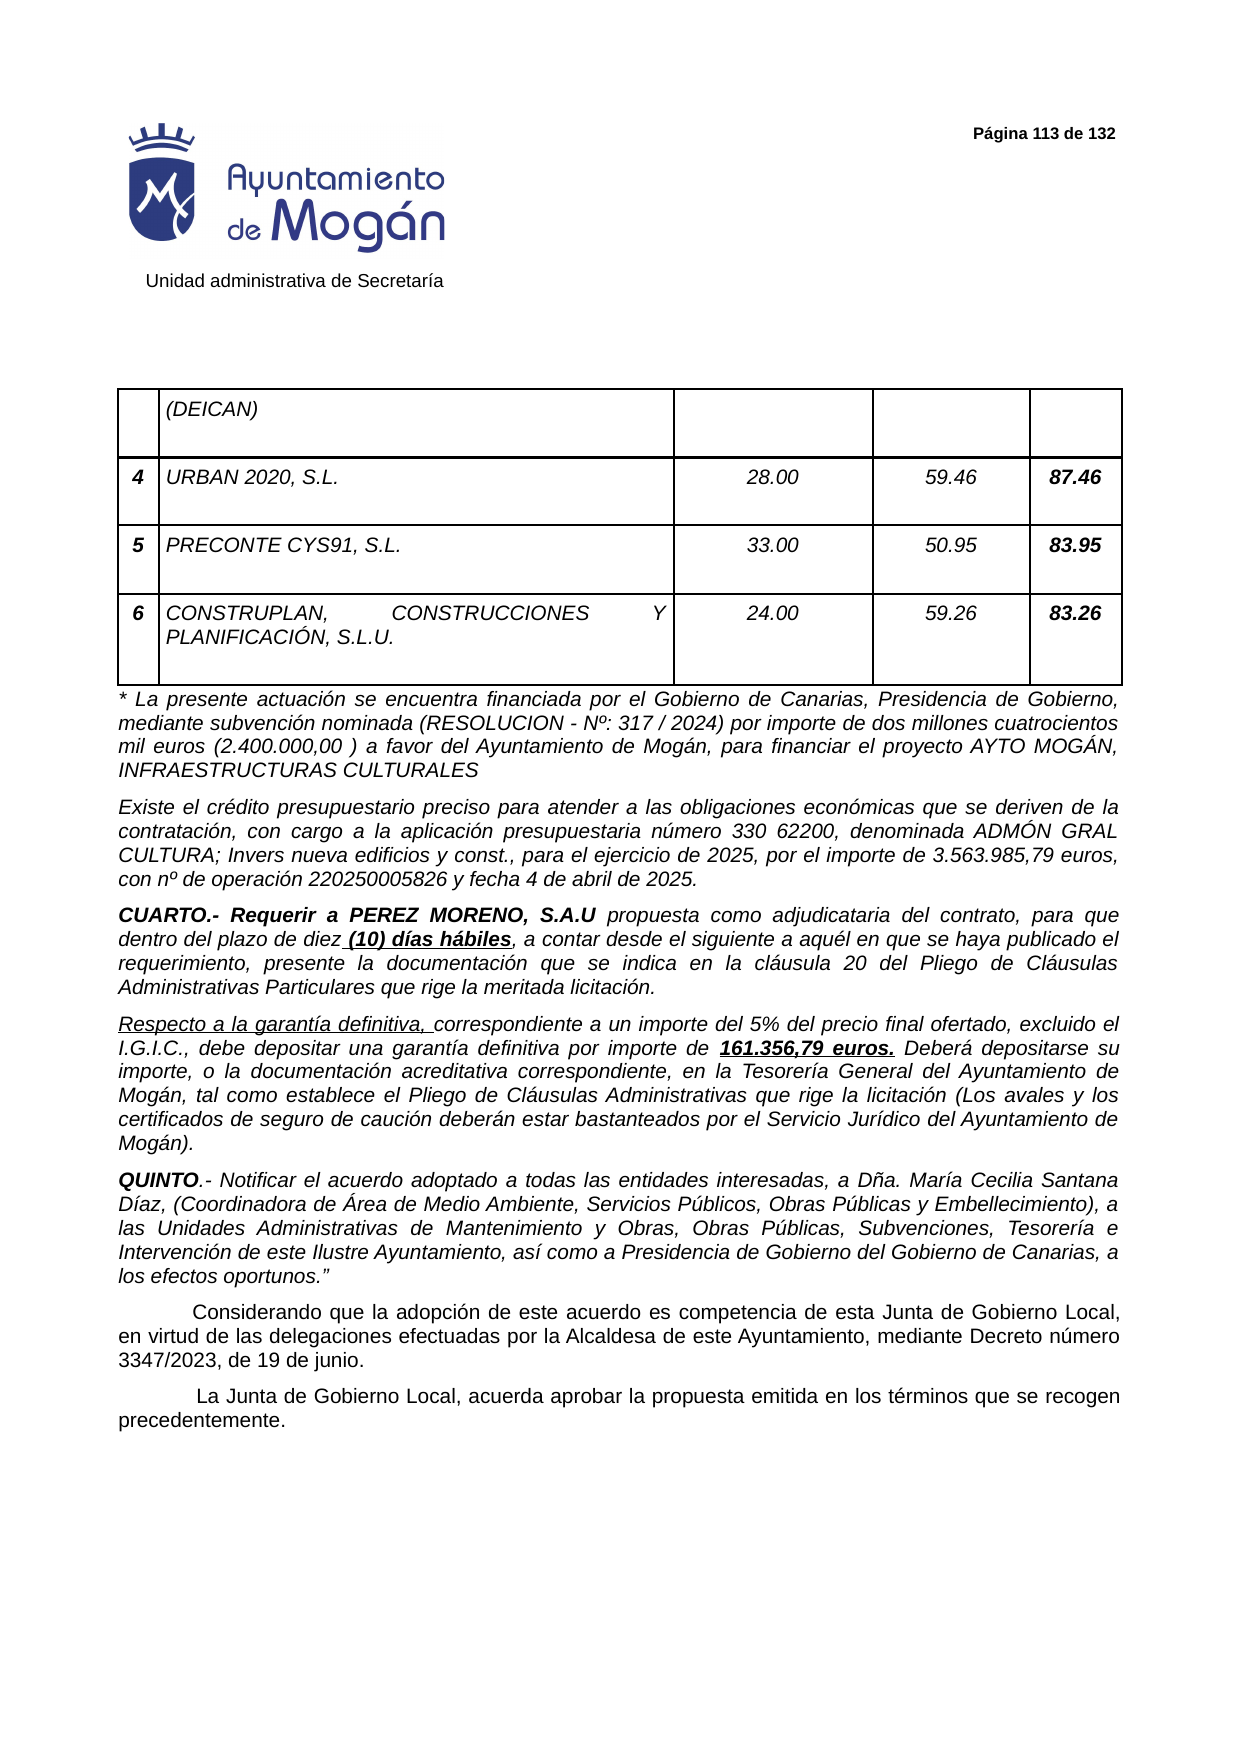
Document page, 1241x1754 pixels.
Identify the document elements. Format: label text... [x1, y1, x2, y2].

table_cell 87,46 [1031, 459, 1121, 524]
table_cell URBAN 2020, S.L. [160, 459, 673, 524]
text * La presente actuación se encuentra financiada por el Gobierno de Canarias, Presidencia de Gobierno, mediante subvención nominada (RESOLUCION - Nº: 317 / 2024) por importe de dos millones cuatrocientos mil euros (2.400.000,00 ) a favor del Ayuntamiento de Mogán, para financiar el proyecto AYTO MOGÁN, INFRAESTRUCTURAS CULTURALES [118, 686, 1122, 782]
table_cell PRECONTE CYS91, S.L. [160, 526, 673, 592]
picture [128, 123, 445, 259]
text QUINTO.- Notificar el acuerdo adoptado a todas las entidades interesadas, a Dña. María Cecilia Santana Díaz, (Coordinadora de Área de Medio Ambiente, Servicios Públicos, Obras Públicas y Embellecimiento), a las Unidades Administrativas de Mantenimiento y Obras, Obras Públicas, Subvenciones, Tesorería e Intervención de este Ilustre Ayuntamiento, así como a Presidencia de Gobierno del Gobierno de Canarias, a los efectos oportunos.” [118, 1168, 1122, 1287]
table_cell 5 [119, 526, 158, 592]
table_cell 59,26 [874, 595, 1029, 684]
text Existe el crédito presupuestario preciso para atender a las obligaciones económicas que se deriven de la contratación, con cargo a la aplicación presupuestaria número 330 62200, denominada ADMÓN GRAL CULTURA; Invers nueva edificios y const., para el ejercicio de 2025, por el importe de 3.563.985,79 euros, con nº de operación 220250005826 y fecha 4 de abril de 2025. [118, 795, 1122, 891]
table_cell CONSTRUPLAN, CONSTRUCCIONES Y PLANIFICACIÓN, S.L.U. [160, 595, 673, 684]
text La Junta de Gobierno Local, acuerda aprobar la propuesta emitida en los términos que se recogen precedentemente. [118, 1384, 1122, 1432]
table_cell 50,95 [874, 526, 1029, 592]
table_cell 83,95 [1031, 526, 1121, 592]
text Considerando que la adopción de este acuerdo es competencia de esta Junta de Gobierno Local, en virtud de las delegaciones efectuadas por la Alcaldesa de este Ayuntamiento, mediante Decreto número 3347/2023, de 19 de junio. [118, 1300, 1122, 1372]
table_cell 59,46 [874, 459, 1029, 524]
table_cell 35,00 [675, 390, 872, 456]
table_cell 24,00 [675, 595, 872, 684]
text Respecto a la garantía definitiva, correspondiente a un importe del 5% del precio final ofertado, excluido el I.G.I.C., debe depositar una garantía definitiva por importe de 161.356,79 euros. Deberá depositarse su importe, o la documentación acreditativa correspondiente, en la Tesorería General del Ayuntamiento de Mogán, tal como establece el Pliego de Cláusulas Administrativas que rige la licitación (Los avales y los certificados de seguro de caución deberán estar bastanteados por el Servicio Jurídico del Ayuntamiento de Mogán). [118, 1011, 1122, 1155]
table_cell (DEICAN) [160, 390, 673, 456]
table_cell 94,66 [1031, 390, 1121, 456]
table_cell 4 [119, 459, 158, 524]
table_cell 6 [119, 595, 158, 684]
table_cell 28,00 [675, 459, 872, 524]
text CUARTO.- Requerir a PEREZ MORENO, S.A.U propuesta como adjudicataria del contrato, para que dentro del plazo de diez (10) días hábiles, a contar desde el siguiente a aquél en que se haya publicado el requerimiento, presente la documentación que se indica en la cláusula 20 del Pliego de Cláusulas Administrativas Particulares que rige la meritada licitación. [118, 903, 1122, 999]
table_cell [119, 390, 158, 456]
table_cell 33,00 [675, 526, 872, 592]
table_cell 59,66 [874, 390, 1029, 456]
table_cell 83,26 [1031, 595, 1121, 684]
